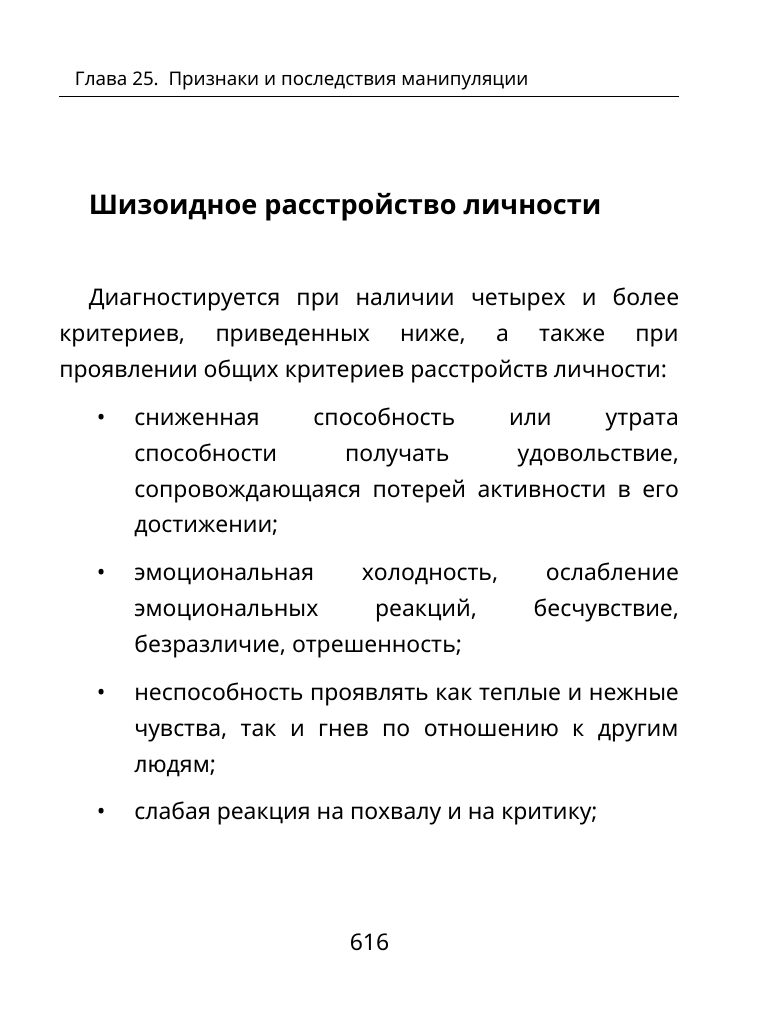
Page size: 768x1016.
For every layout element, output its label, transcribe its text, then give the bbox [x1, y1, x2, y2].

list сниженная способность или утрата способности получать удовольствие, сопровождающаяся потерей активности в его достижении; [97, 401, 679, 540]
text Диагностируется при наличии четырех и более критериев, приведенных ниже, а также при проявлении общих критериев расстройств личности: [59, 281, 679, 384]
list эмоциональная холодность, ослабление эмоциональных реакций, бесчувствие, безразличие, отрешенность; [97, 556, 679, 659]
subtitle Шизоидное расстройство личности [59, 185, 679, 222]
list неспособность проявлять как теплые и нежные чувства, так и гнев по отношению к другим людям; [97, 676, 679, 779]
list слабая реакция на похвалу и на критику; [97, 795, 679, 827]
